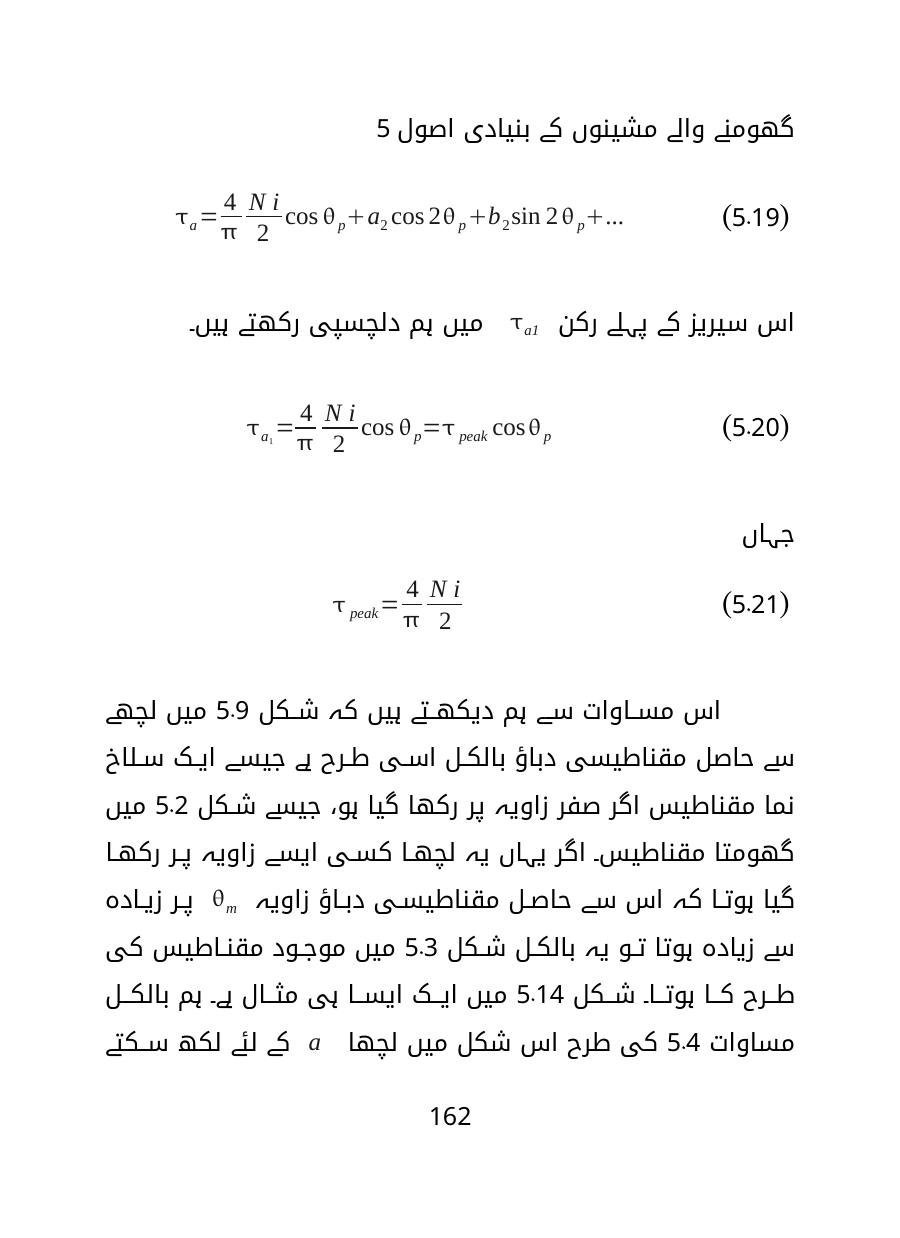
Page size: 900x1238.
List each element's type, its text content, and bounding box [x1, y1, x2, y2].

table_header (5.21) [683, 570, 795, 653]
table_header (5.19) [686, 182, 795, 265]
table_header (5.20) [685, 393, 795, 476]
table_header [105, 393, 684, 476]
table_header [105, 570, 683, 653]
text جہاں [105, 510, 795, 558]
table_header [105, 182, 686, 265]
text اس سیریز کے پہلے رکن میں ہم دلچسپی رکھتے ہیں۔ [105, 299, 795, 347]
text اس مساوات سے ہم دیکھتے ہیں کہ شکل 5.9 میں لچھے سے حاصل مقناطیسی دباؤ بالکل اسی طرح ہے جیسے ایک سلاخ نما مقناطیس اگر صفر زاویہ پر رکھا گیا ہو، جیسے شکل 5.2 میں گھومتا مقناطیس۔ اگر یہاں یہ لچھا کسی ایسے زاویہ پر رکھا گیا ہوتا کہ اس سے حاصل مقناطیسی دباؤ زاویہپر زیادہ سے زیادہ ہوتا تو یہ بالکل شکل 5.3 میں موجود مقناطیس کی طرح کا ہوتا۔ شکل 5.15 میں ایک ایسا ہی مثال ہے۔ ہم بالکل مساوات 5.4 کی طرح اس شکل میں لچھا کے لئے لکھ سکتے ہیں [105, 687, 795, 1066]
